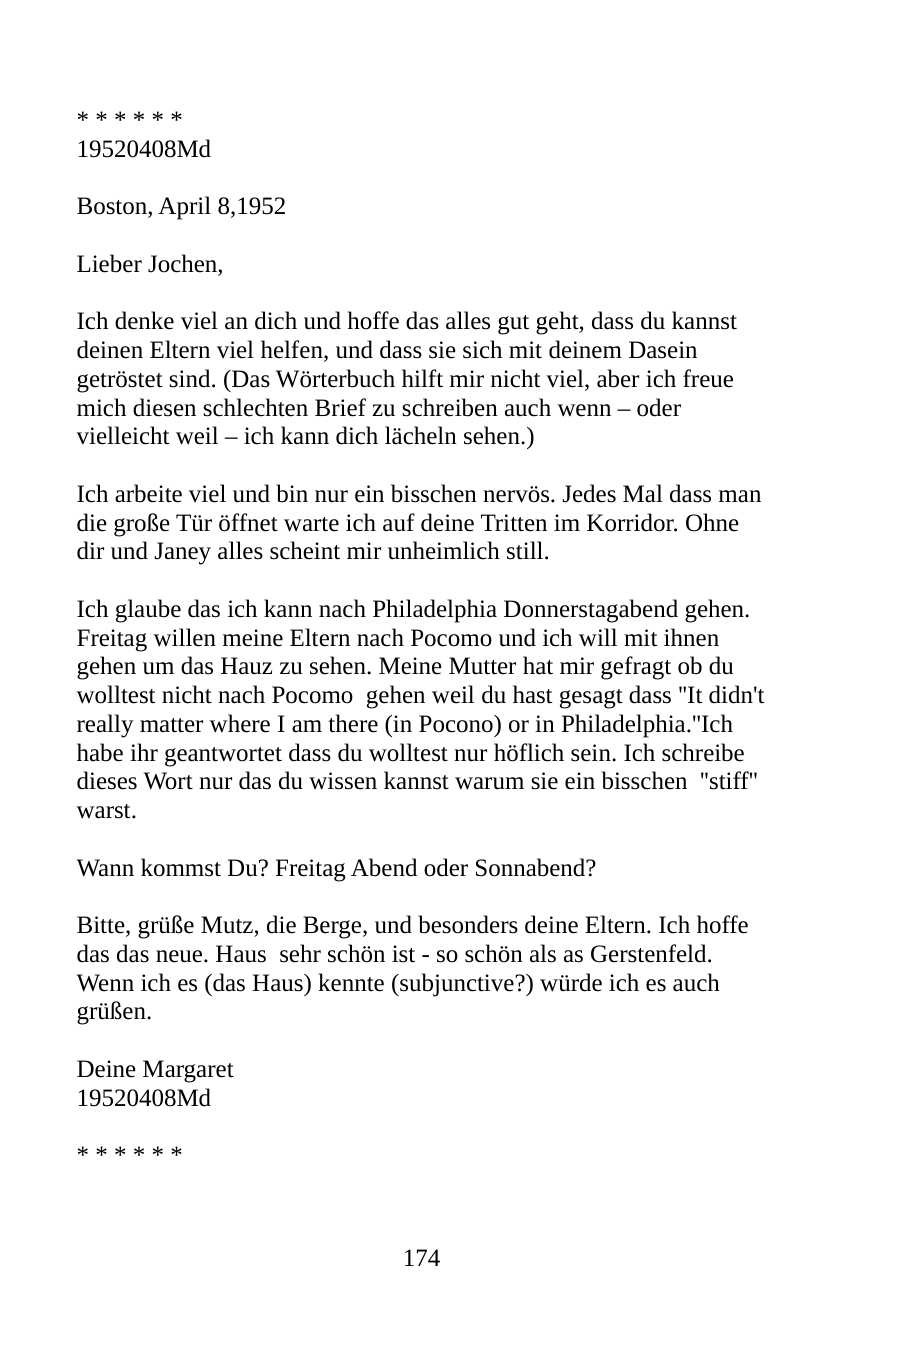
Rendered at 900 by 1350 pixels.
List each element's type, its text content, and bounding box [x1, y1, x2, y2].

text Bitte, grüße Mutz, die Berge, und besonders deine Eltern. Ich hoffe das das neue. Haus sehr schön ist - so schön als as Gerstenfeld. Wenn ich es (das Haus) kennte (subjunctive?) würde ich es auch grüßen. [76, 910, 766, 1025]
text * * * * * * [76, 105, 766, 134]
text Wann kommst Du? Freitag Abend oder Sonnabend? [76, 853, 766, 881]
text 19520408Md [76, 134, 766, 163]
text Deine Margaret [76, 1054, 766, 1083]
text Ich glaube das ich kann nach Philadelphia Donnerstagabend gehen. Freitag willen meine Eltern nach Pocomo und ich will mit ihnen gehen um das Hauz zu sehen. Meine Mutter hat mir gefragt ob du wolltest nicht nach Pocomo gehen weil du hast gesagt dass ''It didn't really matter where I am there (in Pocono) or in Philadelphia.''Ich habe ihr geantwortet dass du wolltest nur höflich sein. Ich schreibe dieses Wort nur das du wissen kannst warum sie ein bisschen ''stiff'' warst. [76, 594, 766, 824]
text 19520408Md [76, 1083, 766, 1111]
text Ich arbeite viel und bin nur ein bisschen nervös. Jedes Mal dass man die große Tür öffnet warte ich auf deine Tritten im Korridor. Ohne dir und Janey alles scheint mir unheimlich still. [76, 479, 766, 565]
text Lieber Jochen, [76, 249, 766, 278]
text Ich denke viel an dich und hoffe das alles gut geht, dass du kannst deinen Eltern viel helfen, und dass sie sich mit deinem Dasein getröstet sind. (Das Wörterbuch hilft mir nicht viel, aber ich freue mich diesen schlechten Brief zu schreiben auch wenn – oder vielleicht weil – ich kann dich lächeln sehen.) [76, 306, 766, 450]
text Boston, April 8,1952 [76, 191, 766, 220]
text * * * * * * [76, 1140, 766, 1169]
